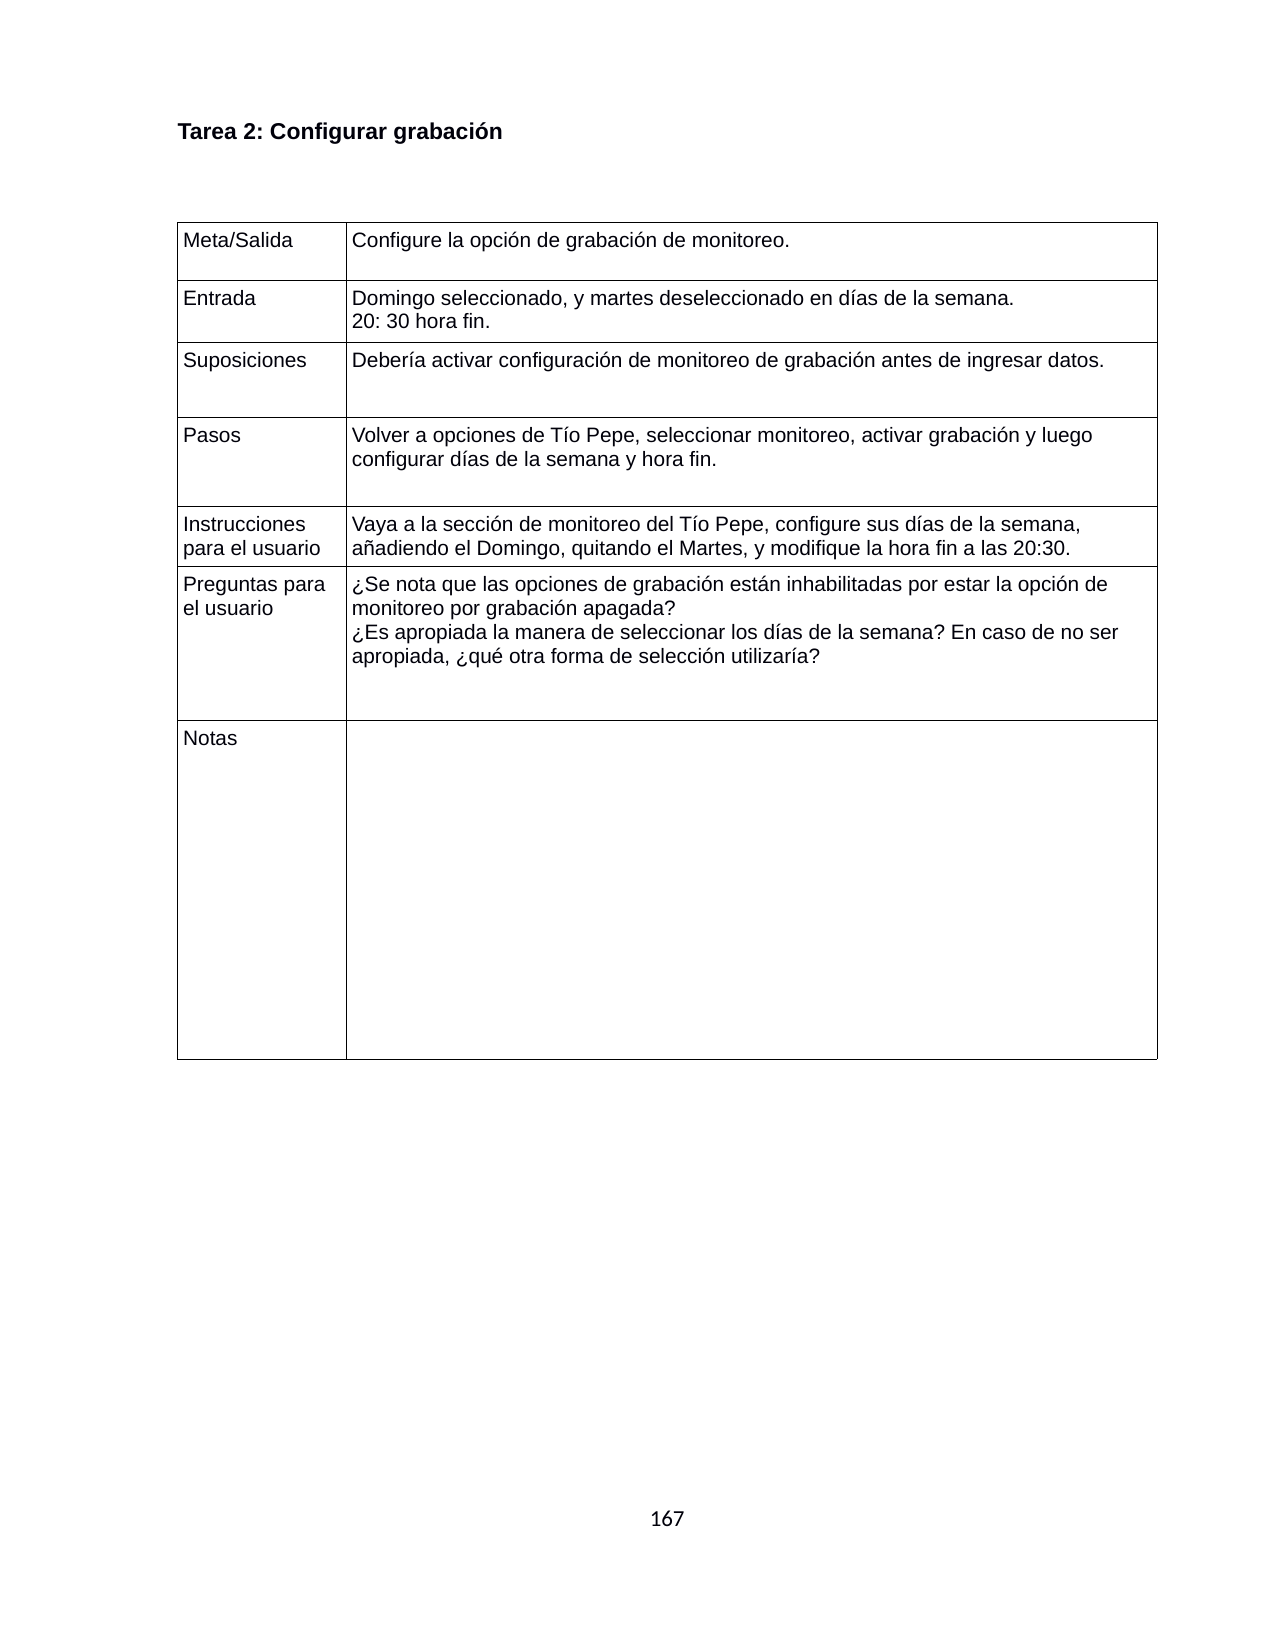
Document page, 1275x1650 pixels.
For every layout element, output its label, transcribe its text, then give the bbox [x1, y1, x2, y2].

table_cell Instrucciones para el usuario [178, 507, 346, 566]
table_cell Domingo seleccionado, y martes deseleccionado en días de la semana. 20: 30 hora fin. [347, 281, 1157, 342]
table_cell Pasos [178, 418, 346, 506]
table_cell Volver a opciones de Tío Pepe, seleccionar monitoreo, activar grabación y luego configurar días de la semana y hora fin. [347, 418, 1157, 506]
table_cell Preguntas para el usuario [178, 567, 346, 719]
table_header Configure la opción de grabación de monitoreo. [347, 223, 1157, 279]
table_cell Entrada [178, 281, 346, 342]
table_header Meta/Salida [178, 223, 346, 279]
table_cell ¿Se nota que las opciones de grabación están inhabilitadas por estar la opción de monitoreo por grabación apagada? ¿Es apropiada la manera de seleccionar los días de la semana? En caso de no ser apropiada, ¿qué otra forma de selección utilizaría? [347, 567, 1157, 719]
table_cell [347, 721, 1157, 1058]
table_cell Notas [178, 721, 346, 1058]
table_cell Debería activar configuración de monitoreo de grabación antes de ingresar datos. [347, 343, 1157, 417]
table_cell Suposiciones [178, 343, 346, 417]
text Tarea 2: Configurar grabación [177, 118, 1157, 144]
table_cell Vaya a la sección de monitoreo del Tío Pepe, configure sus días de la semana, añadiendo el Domingo, quitando el Martes, y modifique la hora fin a las 20:30. [347, 507, 1157, 566]
